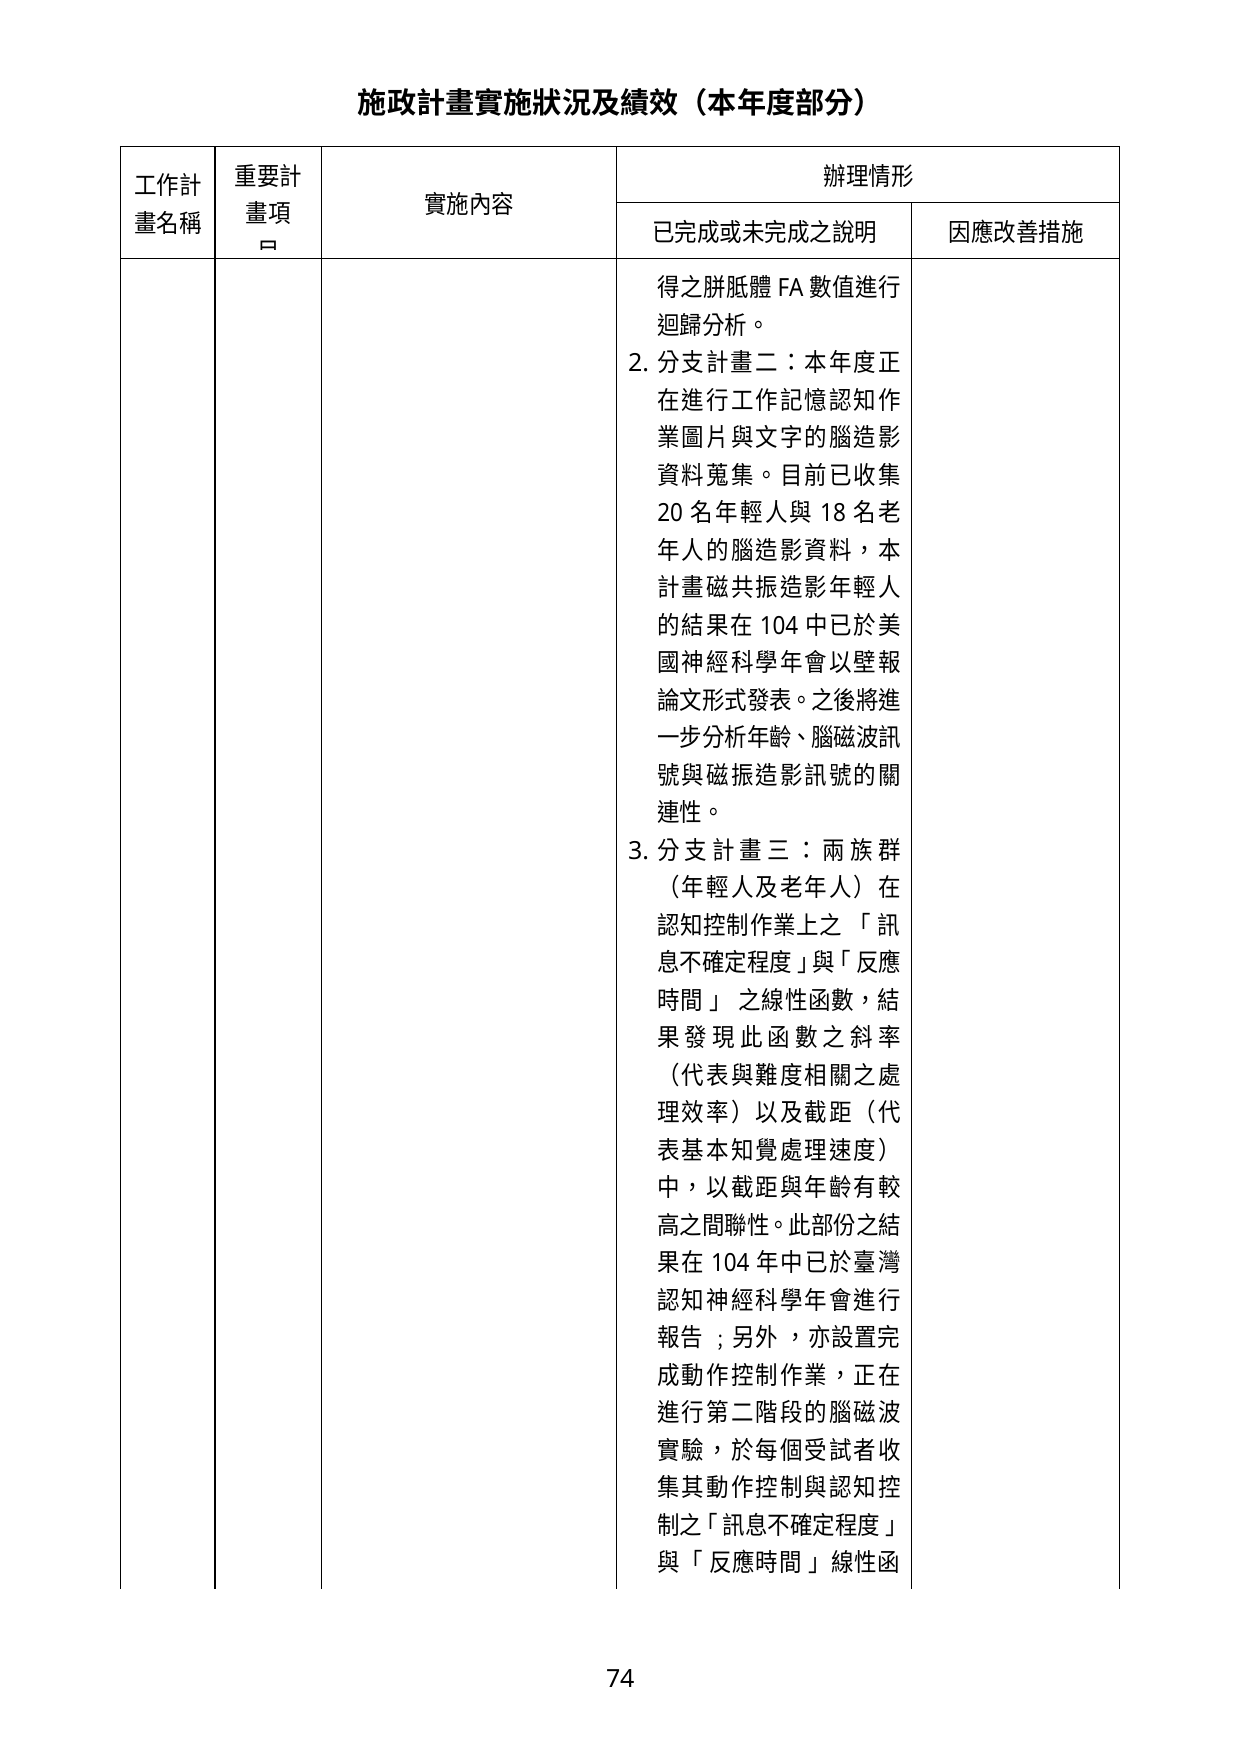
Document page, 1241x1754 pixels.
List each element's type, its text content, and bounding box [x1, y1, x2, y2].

table_cell [121, 259, 214, 1588]
table_cell [216, 259, 321, 1588]
table_cell [322, 259, 616, 1588]
table_header 實施內容 [322, 147, 616, 258]
table_cell 因應改善措施 [912, 203, 1119, 258]
table_header 工作計畫名稱 [121, 147, 214, 258]
table_cell 得之胼胝體FA數值進行迴歸分析。 分支計畫二：本年度正在進行工作記憶認知作業圖片與文字的腦造影資料蒐集。目前已收集20名年輕人與18名老年人的腦造影資料，本計畫磁共振造影年輕人的結果在104中已於美國神經科學年會以壁報論文形式發表。之後將進一步分析年齡、腦磁波訊號與磁振造影訊號的關連性。 分支計畫三：兩族群（年輕人及老年人）在認知控制作業上之 「 訊息不確定程度 」與「 反應時間 」 之線性函數，結果發現此函數之斜率（代表與難度相關之處理效率）以及截距（代表基本知覺處理速度）中，以截距與年齡有較高之間聯性。此部份之結果在104年中已於臺灣認知神經科學年會進行報告 ﹔另外 ，亦設置完成動作控制作業，正在進行第二階段的腦磁波實驗，於每個受試者收集其動作控制與認知控制之「 訊息不確定程度 」與「 反應時間 」線性函 [617, 259, 911, 1588]
table_cell [912, 259, 1119, 1588]
table_header 重要計畫項 目 [216, 147, 321, 258]
table_cell 已完成或未完成之說明 [617, 203, 911, 258]
table_header 辦理情形 [617, 147, 1119, 202]
